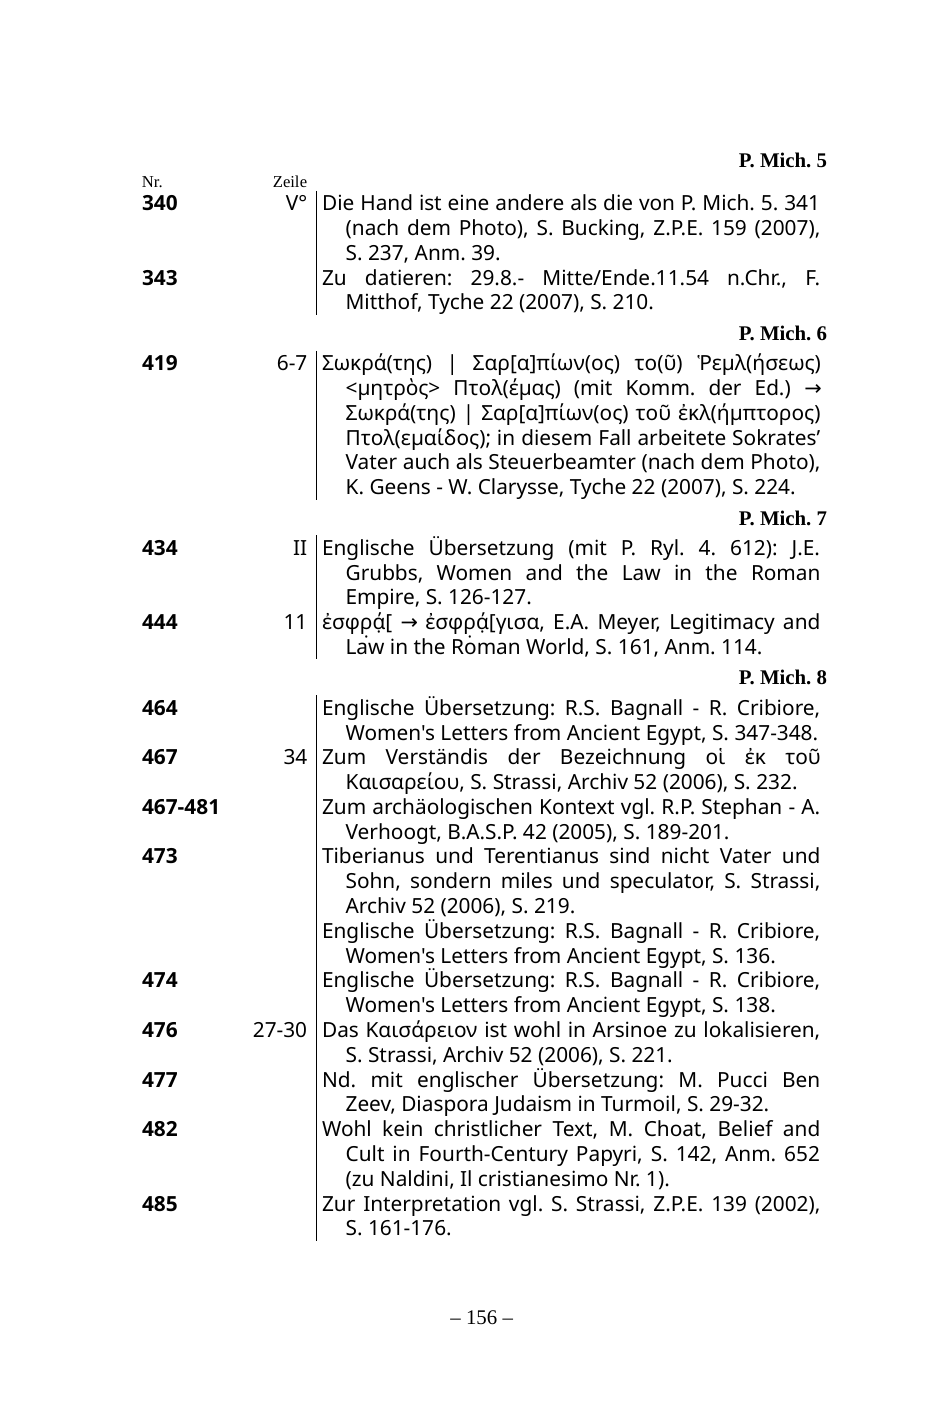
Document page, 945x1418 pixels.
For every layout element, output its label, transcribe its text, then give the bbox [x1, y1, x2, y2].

subtitle P. Mich. 8 [136, 665, 827, 689]
table_cell 343 [136, 265, 316, 315]
table_cell 485 [136, 1191, 316, 1241]
table_cell 482 [136, 1117, 316, 1191]
table_cell [224, 919, 316, 968]
table_cell ἐσφρ̣ά̣[ → ἐσφρ̣ά̣[γισα, E.A. Meyer, Legitimacy and Law in the Roman World, S. 161, Anm. 114. [317, 610, 827, 659]
table_cell Zum archäologischen Kontext vgl. R.P. Stephan - A. Verhoogt, B.A.S.P. 42 (2005), S. 189-201. [317, 795, 827, 844]
table_cell Nd. mit englischer Übersetzung: M. Pucci Ben Zeev, Diaspora Judaism in Turmoil, S. 29-32. [317, 1067, 827, 1117]
table_cell 477 [136, 1067, 316, 1117]
table_cell 474 [136, 968, 316, 1018]
subtitle P. Mich. 7 [136, 505, 827, 529]
table_cell Zum Verständis der Bezeichnung οἱ ἐκ τοῦ Καισαρείου, S. Strassi, Archiv 52 (2006), S. 232. [317, 745, 827, 794]
table_header Σωκρά(της) | Σαρ[α]πίων(ος) το(ῦ) Ῥεμλ(ήσεως) <μητρὸς> Πτολ(έμας) (mit Komm. der Ed.) → Σωκρά(της) | Σαρ[α]πίων(ος) τοῦ ἐκλ(ήμπτορος) Πτολ(εμαίδος); in diesem Fall arbeitete Sokrates’ Vater auch als Steuerbeamter (nach dem Photo), K. Geens - W. Clarysse, Tyche 22 (2007), S. 224. [317, 351, 827, 499]
table_header 464 [136, 695, 316, 745]
table_cell 473 [136, 844, 316, 918]
table_cell Wohl kein christlicher Text, M. Choat, Belief and Cult in Fourth-Century Papyri, S. 142, Anm. 652 (zu Naldini, Il cristianesimo Nr. 1). [317, 1117, 827, 1191]
table_cell Zur Interpretation vgl. S. Strassi, Z.P.E. 139 (2002), S. 161-176. [317, 1191, 827, 1241]
table_cell Das Καισάρειον ist wohl in Arsinoe zu lokalisieren, S. Strassi, Archiv 52 (2006), S. 221. [317, 1018, 827, 1067]
table_cell 34 [224, 745, 316, 794]
table_cell 467-481 [136, 795, 316, 844]
table_cell 476 [136, 1018, 224, 1067]
table_cell Englische Übersetzung: R.S. Bagnall - R. Cribiore, Women's Letters from Ancient Egypt, S. 138. [317, 968, 827, 1018]
table_header Englische Übersetzung (mit P. Ryl. 4. 612): J.E. Grubbs, Women and the Law in the Roman Empire, S. 126-127. [317, 535, 827, 610]
table_cell [136, 919, 224, 968]
table_header 6-7 [224, 351, 316, 499]
table_cell V° [224, 191, 316, 265]
subtitle P. Mich. 6 [136, 321, 827, 345]
table_cell Englische Übersetzung: R.S. Bagnall - R. Cribiore, Women's Letters from Ancient Egypt, S. 136. [317, 919, 827, 968]
table_header 434 [136, 535, 224, 610]
table_header 419 [136, 351, 224, 499]
table_cell 27-30 [224, 1018, 316, 1067]
table_cell Zu datieren: 29.8.- Mitte/Ende.11.54 n.Chr., F. Mitthof, Tyche 22 (2007), S. 210. [317, 265, 827, 315]
table_cell 11 [224, 610, 316, 659]
table_cell 467 [136, 745, 224, 794]
table_header II [224, 535, 316, 610]
table_cell 444 [136, 610, 224, 659]
table_cell Die Hand ist eine andere als die von P. Mich. 5. 341 (nach dem Photo), S. Bucking, Z.P.E. 159 (2007), S. 237, Anm. 39. [317, 191, 827, 265]
table_header Englische Übersetzung: R.S. Bagnall - R. Cribiore, Women's Letters from Ancient Egypt, S. 347-348. [317, 695, 827, 745]
table_cell 340 [136, 191, 224, 265]
table_cell Tiberianus und Terentianus sind nicht Vater und Sohn, sondern miles und speculator, S. Strassi, Archiv 52 (2006), S. 219. [317, 844, 827, 918]
